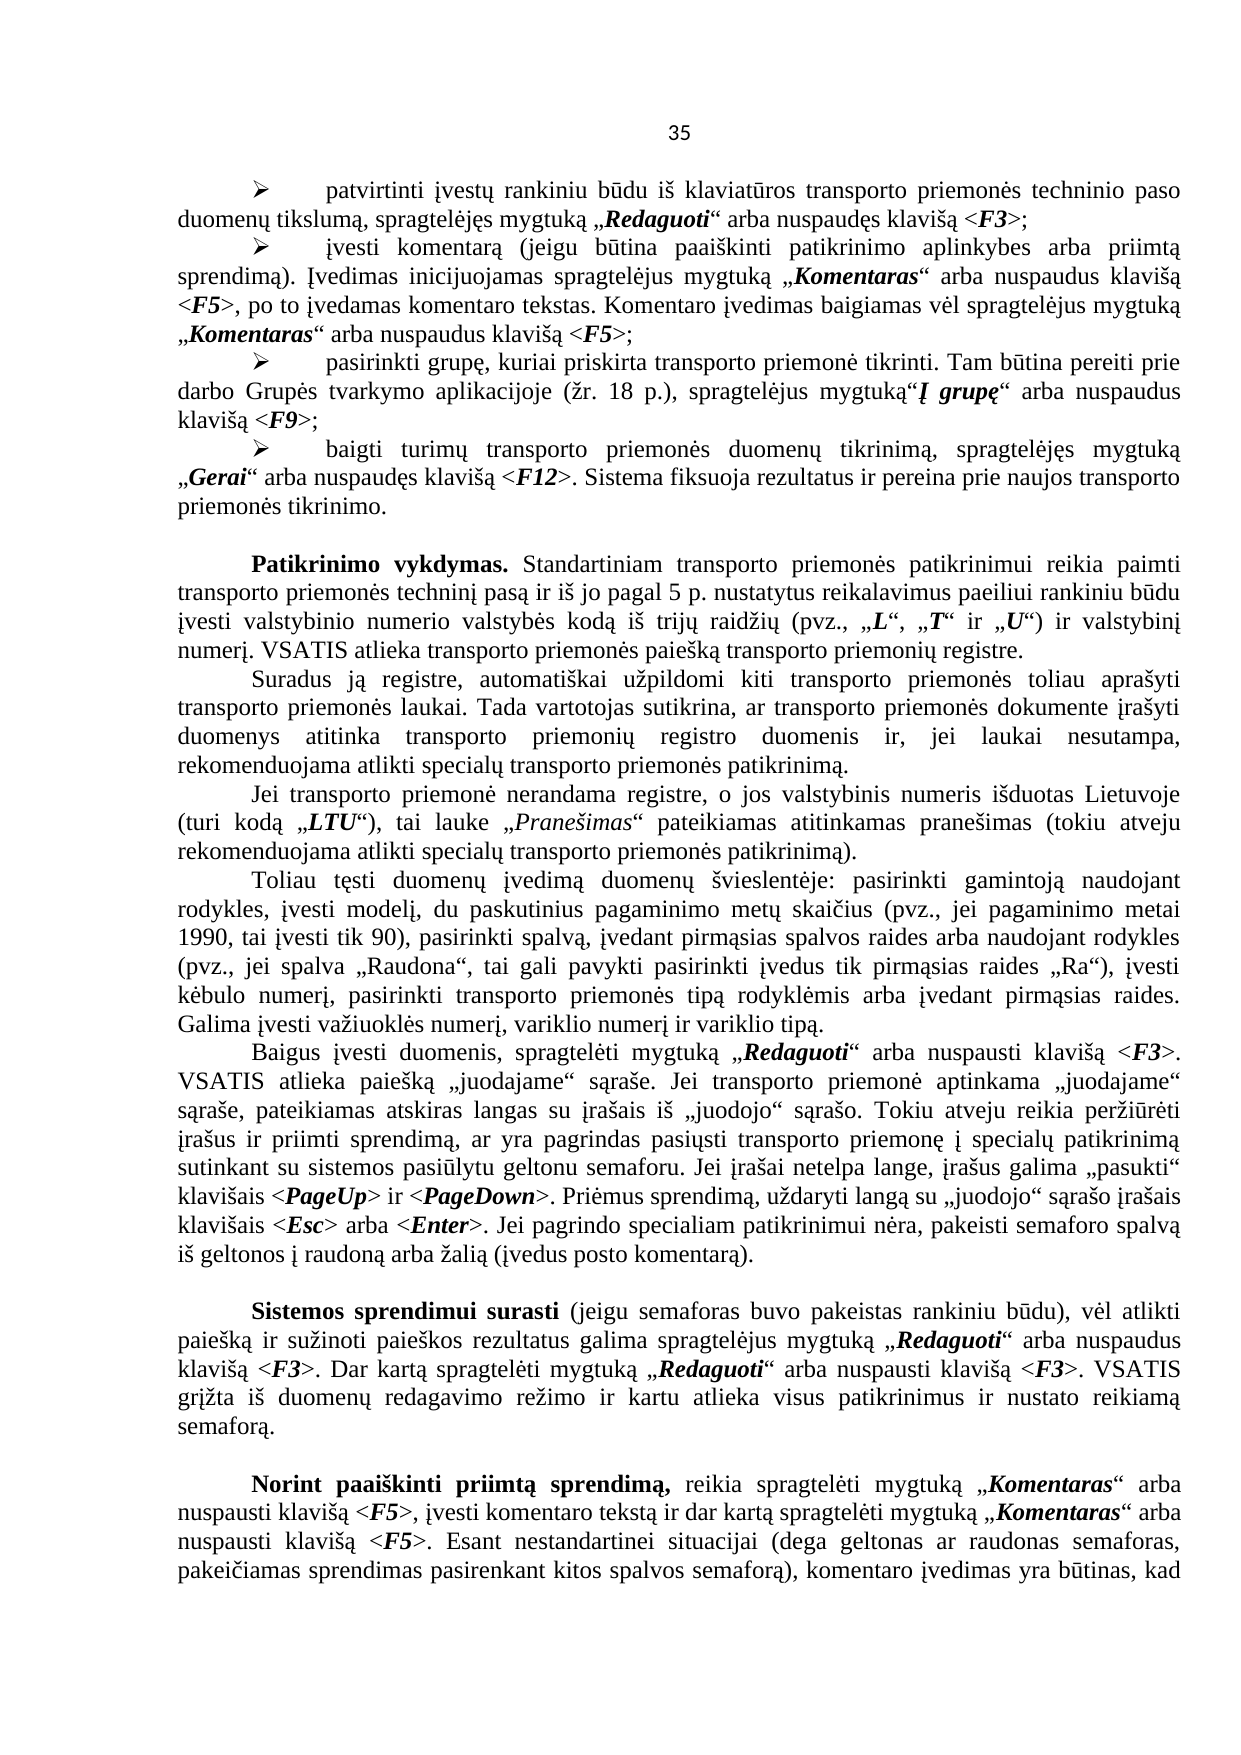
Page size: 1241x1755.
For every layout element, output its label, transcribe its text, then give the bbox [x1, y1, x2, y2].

text Suradus ją registre, automatiškai užpildomi kiti transporto priemonės toliau aprašyti transporto priemonės laukai. Tada vartotojas sutikrina, ar transporto priemonės dokumente įrašyti duomenys atitinka transporto priemonių registro duomenis ir, jei laukai nesutampa, rekomenduojama atlikti specialų transporto priemonės patikrinimą. [177, 664, 1181, 779]
text  įvesti komentarą (jeigu būtina paaiškinti patikrinimo aplinkybes arba priimtą sprendimą). Įvedimas inicijuojamas spragtelėjus mygtuką „Komentaras“ arba nuspaudus klavišą <F5>, po to įvedamas komentaro tekstas. Komentaro įvedimas baigiamas vėl spragtelėjus mygtuką „Komentaras“ arba nuspaudus klavišą <F5>; [177, 232, 1181, 347]
text  patvirtinti įvestų rankiniu būdu iš klaviatūros transporto priemonės techninio paso duomenų tikslumą, spragtelėjęs mygtuką „Redaguoti“ arba nuspaudęs klavišą <F3>; [177, 175, 1181, 232]
text Sistemos sprendimui surasti (jeigu semaforas buvo pakeistas rankiniu būdu), vėl atlikti paiešką ir sužinoti paieškos rezultatus galima spragtelėjus mygtuką „Redaguoti“ arba nuspaudus klavišą <F3>. Dar kartą spragtelėti mygtuką „Redaguoti“ arba nuspausti klavišą <F3>. VSATIS grįžta iš duomenų redagavimo režimo ir kartu atlieka visus patikrinimus ir nustato reikiamą semaforą. [177, 1296, 1181, 1440]
text  baigti turimų transporto priemonės duomenų tikrinimą, spragtelėjęs mygtuką „Gerai“ arba nuspaudęs klavišą <F12>. Sistema fiksuoja rezultatus ir pereina prie naujos transporto priemonės tikrinimo. [177, 434, 1181, 520]
text Toliau tęsti duomenų įvedimą duomenų švieslentėje: pasirinkti gamintoją naudojant rodykles, įvesti modelį, du paskutinius pagaminimo metų skaičius (pvz., jei pagaminimo metai 1990, tai įvesti tik 90), pasirinkti spalvą, įvedant pirmąsias spalvos raides arba naudojant rodykles (pvz., jei spalva „Raudona“, tai gali pavykti pasirinkti įvedus tik pirmąsias raides „Ra“), įvesti kėbulo numerį, pasirinkti transporto priemonės tipą rodyklėmis arba įvedant pirmąsias raides. Galima įvesti važiuoklės numerį, variklio numerį ir variklio tipą. [177, 865, 1181, 1037]
text  pasirinkti grupę, kuriai priskirta transporto priemonė tikrinti. Tam būtina pereiti prie darbo Grupės tvarkymo aplikacijoje (žr. 18 p.), spragtelėjus mygtuką“Į grupę“ arba nuspaudus klavišą <F9>; [177, 347, 1181, 434]
text Baigus įvesti duomenis, spragtelėti mygtuką „Redaguoti“ arba nuspausti klavišą <F3>. VSATIS atlieka paiešką „juodajame“ sąraše. Jei transporto priemonė aptinkama „juodajame“ sąraše, pateikiamas atskiras langas su įrašais iš „juodojo“ sąrašo. Tokiu atveju reikia peržiūrėti įrašus ir priimti sprendimą, ar yra pagrindas pasiųsti transporto priemonę į specialų patikrinimą sutinkant su sistemos pasiūlytu geltonu semaforu. Jei įrašai netelpa lange, įrašus galima „pasukti“ klavišais <PageUp> ir <PageDown>. Priėmus sprendimą, uždaryti langą su „juodojo“ sąrašo įrašais klavišais <Esc> arba <Enter>. Jei pagrindo specialiam patikrinimui nėra, pakeisti semaforo spalvą iš geltonos į raudoną arba žalią (įvedus posto komentarą). [177, 1037, 1181, 1267]
text Norint paaiškinti priimtą sprendimą, reikia spragtelėti mygtuką „Komentaras“ arba nuspausti klavišą <F5>, įvesti komentaro tekstą ir dar kartą spragtelėti mygtuką „Komentaras“ arba nuspausti klavišą <F5>. Esant nestandartinei situacijai (dega geltonas ar raudonas semaforas, pakeičiamas sprendimas pasirenkant kitos spalvos semaforą), komentaro įvedimas yra būtinas, kad [177, 1469, 1181, 1584]
text Jei transporto priemonė nerandama registre, o jos valstybinis numeris išduotas Lietuvoje (turi kodą „LTU“), tai lauke „Pranešimas“ pateikiamas atitinkamas pranešimas (tokiu atveju rekomenduojama atlikti specialų transporto priemonės patikrinimą). [177, 779, 1181, 865]
text Patikrinimo vykdymas. Standartiniam transporto priemonės patikrinimui reikia paimti transporto priemonės techninį pasą ir iš jo pagal 5 p. nustatytus reikalavimus paeiliui rankiniu būdu įvesti valstybinio numerio valstybės kodą iš trijų raidžių (pvz., „L“, „T“ ir „U“) ir valstybinį numerį. VSATIS atlieka transporto priemonės paiešką transporto priemonių registre. [177, 549, 1181, 664]
